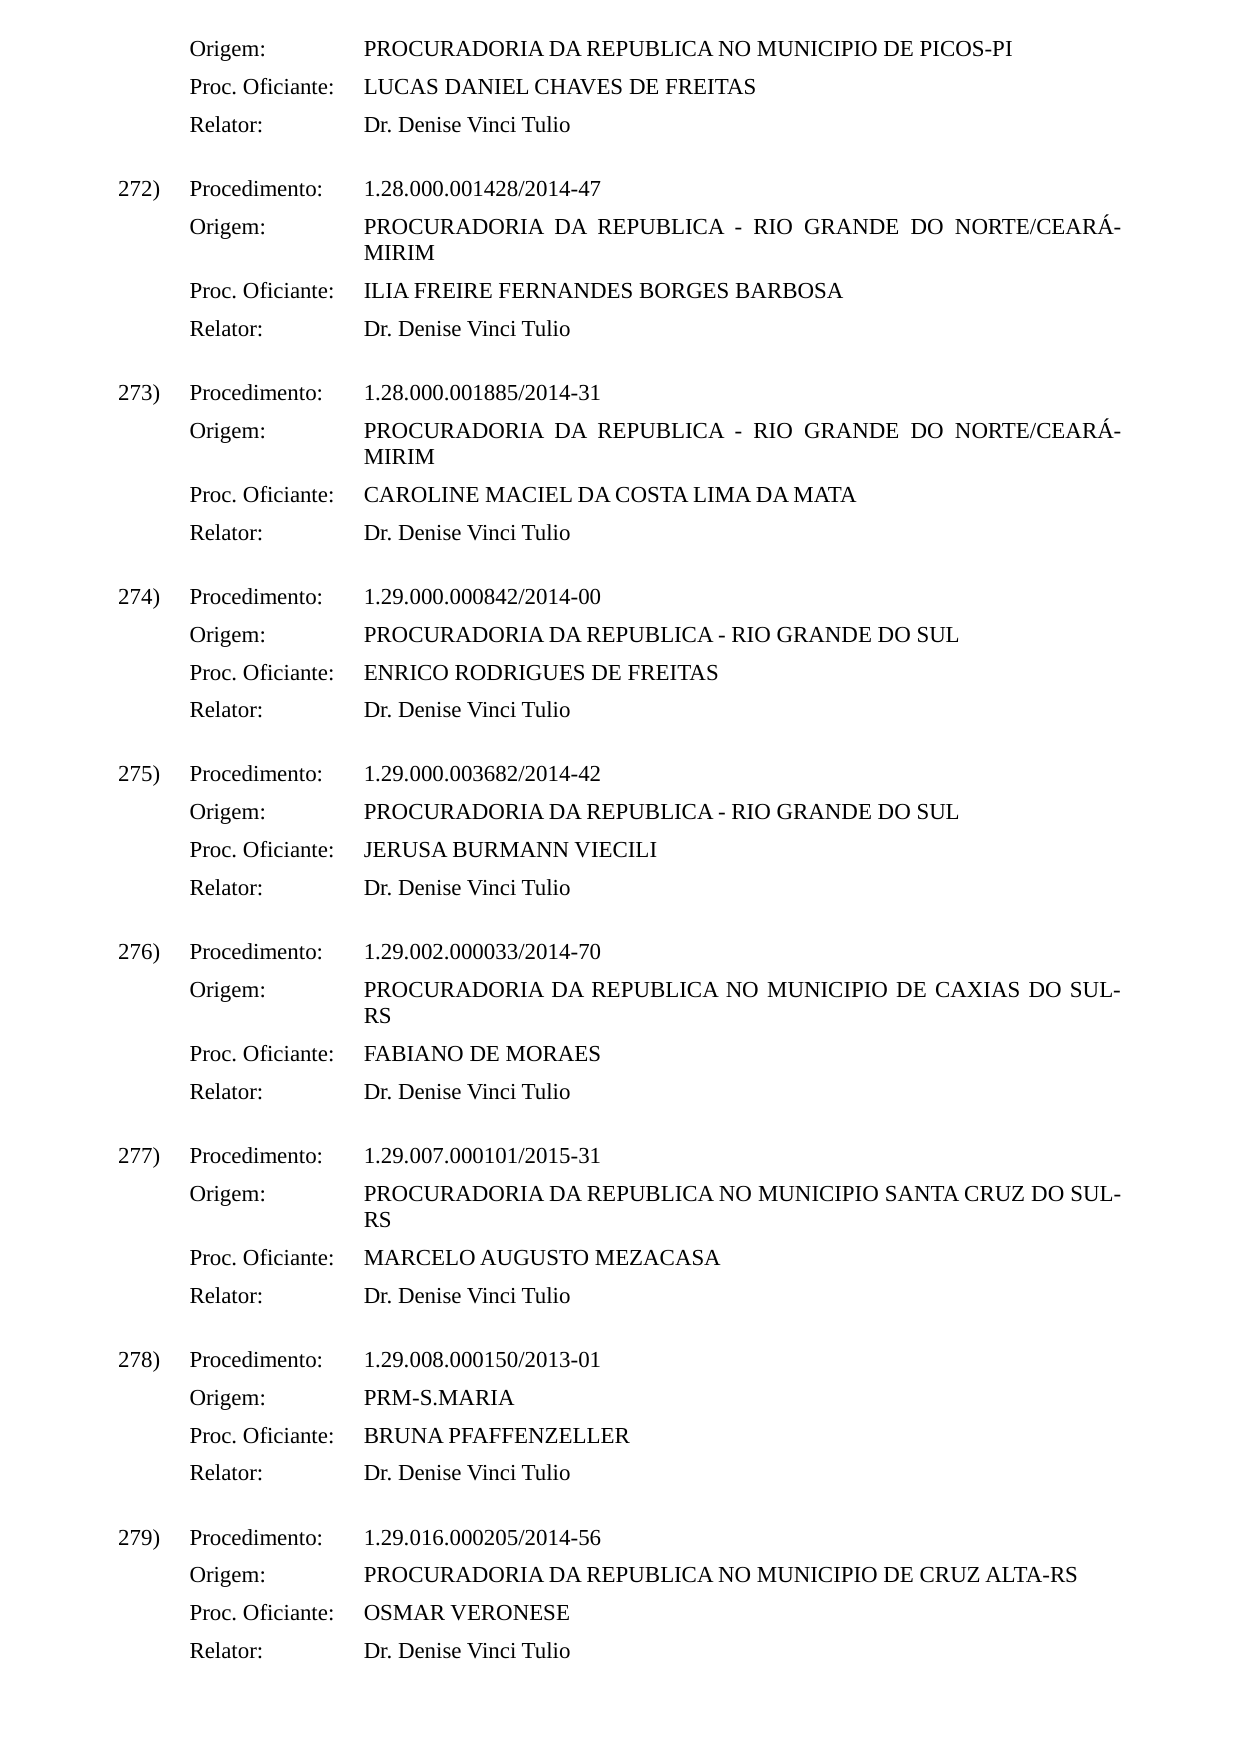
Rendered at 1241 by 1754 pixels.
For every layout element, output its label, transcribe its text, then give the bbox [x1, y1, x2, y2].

table_cell PROCURADORIA DA REPUBLICA NO MUNICIPIO DE CRUZ ALTA-RS [358, 1556, 1128, 1593]
table_cell Dr. Denise Vinci Tulio [358, 1631, 1128, 1669]
table_cell Origem: [184, 970, 358, 1034]
table_cell Proc. Oficiante: [184, 1034, 358, 1072]
table_cell [112, 653, 184, 691]
table_cell [112, 1072, 184, 1110]
table_cell [112, 271, 184, 309]
table_cell Origem: [184, 1174, 358, 1238]
table_cell Dr. Denise Vinci Tulio [358, 1276, 1128, 1314]
table_header Procedimento: [184, 1136, 358, 1174]
table_cell Relator: [184, 309, 358, 347]
table_header 277) [112, 1136, 184, 1174]
table_cell [112, 30, 184, 67]
table_cell Proc. Oficiante: [184, 475, 358, 513]
table_cell [112, 411, 184, 475]
table_cell [112, 1594, 184, 1631]
table_header 278) [112, 1340, 184, 1378]
table_cell PROCURADORIA DA REPUBLICA NO MUNICIPIO DE CAXIAS DO SUL-RS [358, 970, 1128, 1034]
table_cell Proc. Oficiante: [184, 653, 358, 691]
table_header 274) [112, 577, 184, 615]
table_cell [112, 970, 184, 1034]
table_cell [112, 105, 184, 143]
table_cell Proc. Oficiante: [184, 67, 358, 105]
table_cell Dr. Denise Vinci Tulio [358, 691, 1128, 728]
table_cell [112, 309, 184, 347]
table_header 276) [112, 933, 184, 970]
table_cell FABIANO DE MORAES [358, 1034, 1128, 1072]
table_cell BRUNA PFAFFENZELLER [358, 1416, 1128, 1454]
table_cell [112, 1378, 184, 1416]
table_cell Origem: [184, 615, 358, 653]
table_cell [112, 868, 184, 906]
table_cell [112, 207, 184, 271]
table_cell Relator: [184, 691, 358, 728]
table_cell Proc. Oficiante: [184, 830, 358, 868]
table_header 1.29.000.000842/2014-00 [358, 577, 1128, 615]
table_header Procedimento: [184, 1518, 358, 1556]
table_cell Dr. Denise Vinci Tulio [358, 1072, 1128, 1110]
table_cell Relator: [184, 1072, 358, 1110]
table_cell JERUSA BURMANN VIECILI [358, 830, 1128, 868]
table_cell PROCURADORIA DA REPUBLICA - RIO GRANDE DO SUL [358, 615, 1128, 653]
table_header 272) [112, 169, 184, 207]
table_cell Proc. Oficiante: [184, 1594, 358, 1631]
table_cell CAROLINE MACIEL DA COSTA LIMA DA MATA [358, 475, 1128, 513]
table_cell [112, 615, 184, 653]
table_cell [112, 1631, 184, 1669]
table_header 279) [112, 1518, 184, 1556]
table_cell Proc. Oficiante: [184, 271, 358, 309]
table_cell Proc. Oficiante: [184, 1416, 358, 1454]
table_cell Dr. Denise Vinci Tulio [358, 868, 1128, 906]
table_cell [112, 1174, 184, 1238]
table_cell OSMAR VERONESE [358, 1594, 1128, 1631]
table_cell Relator: [184, 868, 358, 906]
table_cell Origem: [184, 1556, 358, 1593]
table_cell [112, 793, 184, 830]
table_cell [112, 1034, 184, 1072]
table_header 1.29.002.000033/2014-70 [358, 933, 1128, 970]
table_cell LUCAS DANIEL CHAVES DE FREITAS [358, 67, 1128, 105]
table_cell Relator: [184, 1454, 358, 1492]
table_header 1.29.007.000101/2015-31 [358, 1136, 1128, 1174]
table_header 1.29.016.000205/2014-56 [358, 1518, 1128, 1556]
table_cell Origem: [184, 207, 358, 271]
table_cell PROCURADORIA DA REPUBLICA NO MUNICIPIO SANTA CRUZ DO SUL-RS [358, 1174, 1128, 1238]
table_cell ILIA FREIRE FERNANDES BORGES BARBOSA [358, 271, 1128, 309]
table_cell [112, 1454, 184, 1492]
table_cell Origem: [184, 793, 358, 830]
table_cell [112, 1416, 184, 1454]
table_header 1.28.000.001428/2014-47 [358, 169, 1128, 207]
table_header Procedimento: [184, 577, 358, 615]
table_cell [112, 513, 184, 551]
table_header Procedimento: [184, 169, 358, 207]
table_header Procedimento: [184, 1340, 358, 1378]
table_cell MARCELO AUGUSTO MEZACASA [358, 1238, 1128, 1276]
table_cell PRM-S.MARIA [358, 1378, 1128, 1416]
table_cell [112, 1556, 184, 1593]
table_cell [112, 67, 184, 105]
table_cell Origem: [184, 411, 358, 475]
table_cell [112, 1276, 184, 1314]
table_cell ENRICO RODRIGUES DE FREITAS [358, 653, 1128, 691]
table_cell Relator: [184, 1631, 358, 1669]
table_cell Proc. Oficiante: [184, 1238, 358, 1276]
table_cell Relator: [184, 513, 358, 551]
table_cell Relator: [184, 105, 358, 143]
table_cell PROCURADORIA DA REPUBLICA - RIO GRANDE DO NORTE/CEARÁ-MIRIM [358, 207, 1128, 271]
table_cell Dr. Denise Vinci Tulio [358, 309, 1128, 347]
table_header 275) [112, 755, 184, 793]
table_cell Origem: [184, 30, 358, 67]
table_cell Dr. Denise Vinci Tulio [358, 513, 1128, 551]
table_cell Relator: [184, 1276, 358, 1314]
table_cell [112, 1238, 184, 1276]
table_header 1.29.008.000150/2013-01 [358, 1340, 1128, 1378]
table_header Procedimento: [184, 373, 358, 411]
table_cell Dr. Denise Vinci Tulio [358, 1454, 1128, 1492]
table_cell [112, 475, 184, 513]
table_cell Origem: [184, 1378, 358, 1416]
table_header Procedimento: [184, 933, 358, 970]
table_cell PROCURADORIA DA REPUBLICA - RIO GRANDE DO SUL [358, 793, 1128, 830]
table_cell Dr. Denise Vinci Tulio [358, 105, 1128, 143]
table_cell [112, 830, 184, 868]
table_header 273) [112, 373, 184, 411]
table_cell [112, 691, 184, 728]
table_cell PROCURADORIA DA REPUBLICA - RIO GRANDE DO NORTE/CEARÁ-MIRIM [358, 411, 1128, 475]
table_header 1.28.000.001885/2014-31 [358, 373, 1128, 411]
table_header 1.29.000.003682/2014-42 [358, 755, 1128, 793]
table_cell PROCURADORIA DA REPUBLICA NO MUNICIPIO DE PICOS-PI [358, 30, 1128, 67]
table_header Procedimento: [184, 755, 358, 793]
